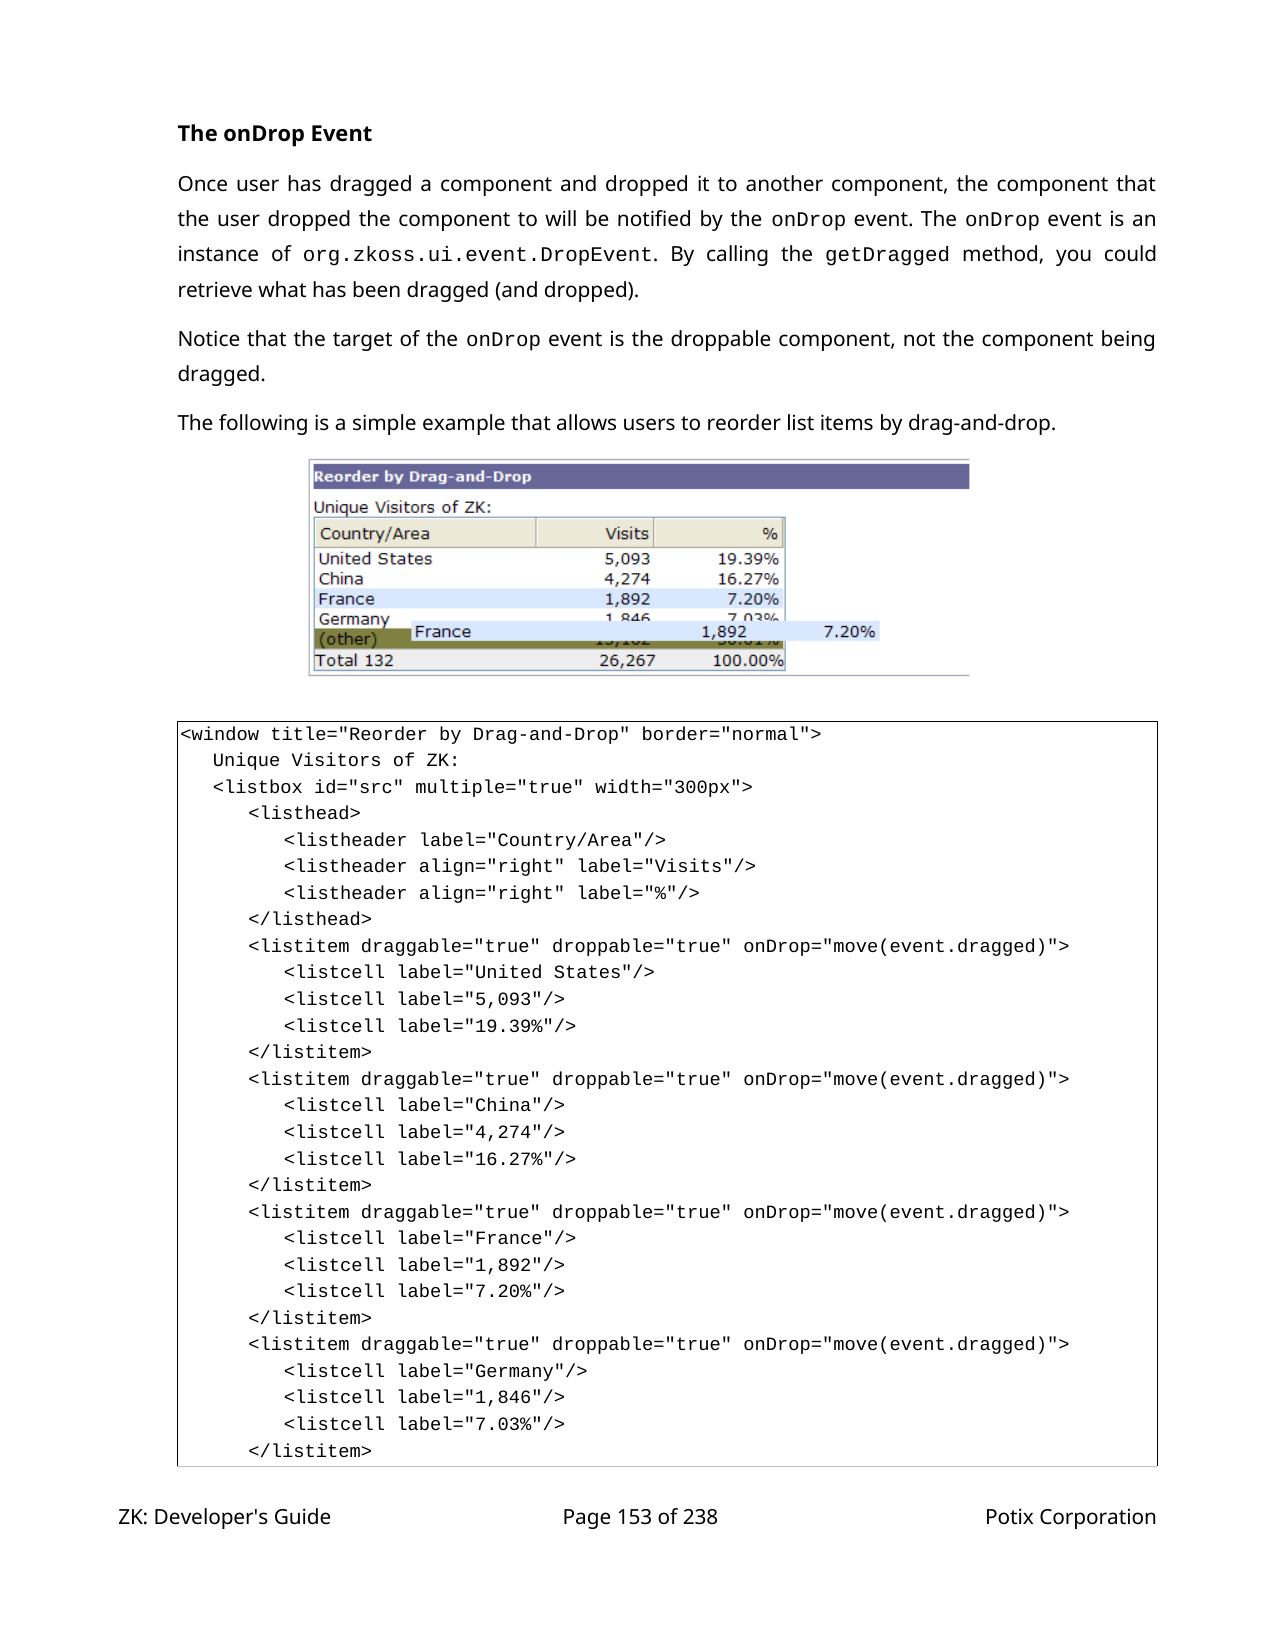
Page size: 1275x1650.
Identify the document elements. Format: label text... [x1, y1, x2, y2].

subtitle The onDrop Event [177, 118, 1157, 148]
text <window title="Reorder by Drag-and-Drop" border="normal"> Unique Visitors of ZK: <listbox id="src" multiple="true" width="300px"> <listhead> <listheader label="Country/Area"/> <listheader align="right" label="Visits"/> <listheader align="right" label="%"/> </listhead> <listitem draggable="true" droppable="true" onDrop="move(event.dragged)"> <listcell label="United States"/> <listcell label="5,093"/> <listcell label="19.39%"/> </listitem> <listitem draggable="true" droppable="true" onDrop="move(event.dragged)"> <listcell label="China"/> <listcell label="4,274"/> <listcell label="16.27%"/> </listitem> <listitem draggable="true" droppable="true" onDrop="move(event.dragged)"> <listcell label="France"/> <listcell label="1,892"/> <listcell label="7.20%"/> </listitem> <listitem draggable="true" droppable="true" onDrop="move(event.dragged)"> <listcell label="Germany"/> <listcell label="1,846"/> <listcell label="7.03%"/> </listitem> [178, 722, 1157, 1466]
text The following is a simple example that allows users to reorder list items by drag-and-drop. [177, 408, 1157, 436]
picture [305, 454, 970, 680]
text Notice that the target of the onDrop event is the droppable component, not the component being dragged. [177, 324, 1157, 388]
text Once user has dragged a component and dropped it to another component, the component that the user dropped the component to will be notified by the onDrop event. The onDrop event is an instance of org.zkoss.ui.event.DropEvent. By calling the getDragged method, you could retrieve what has been dragged (and dropped). [177, 169, 1157, 303]
